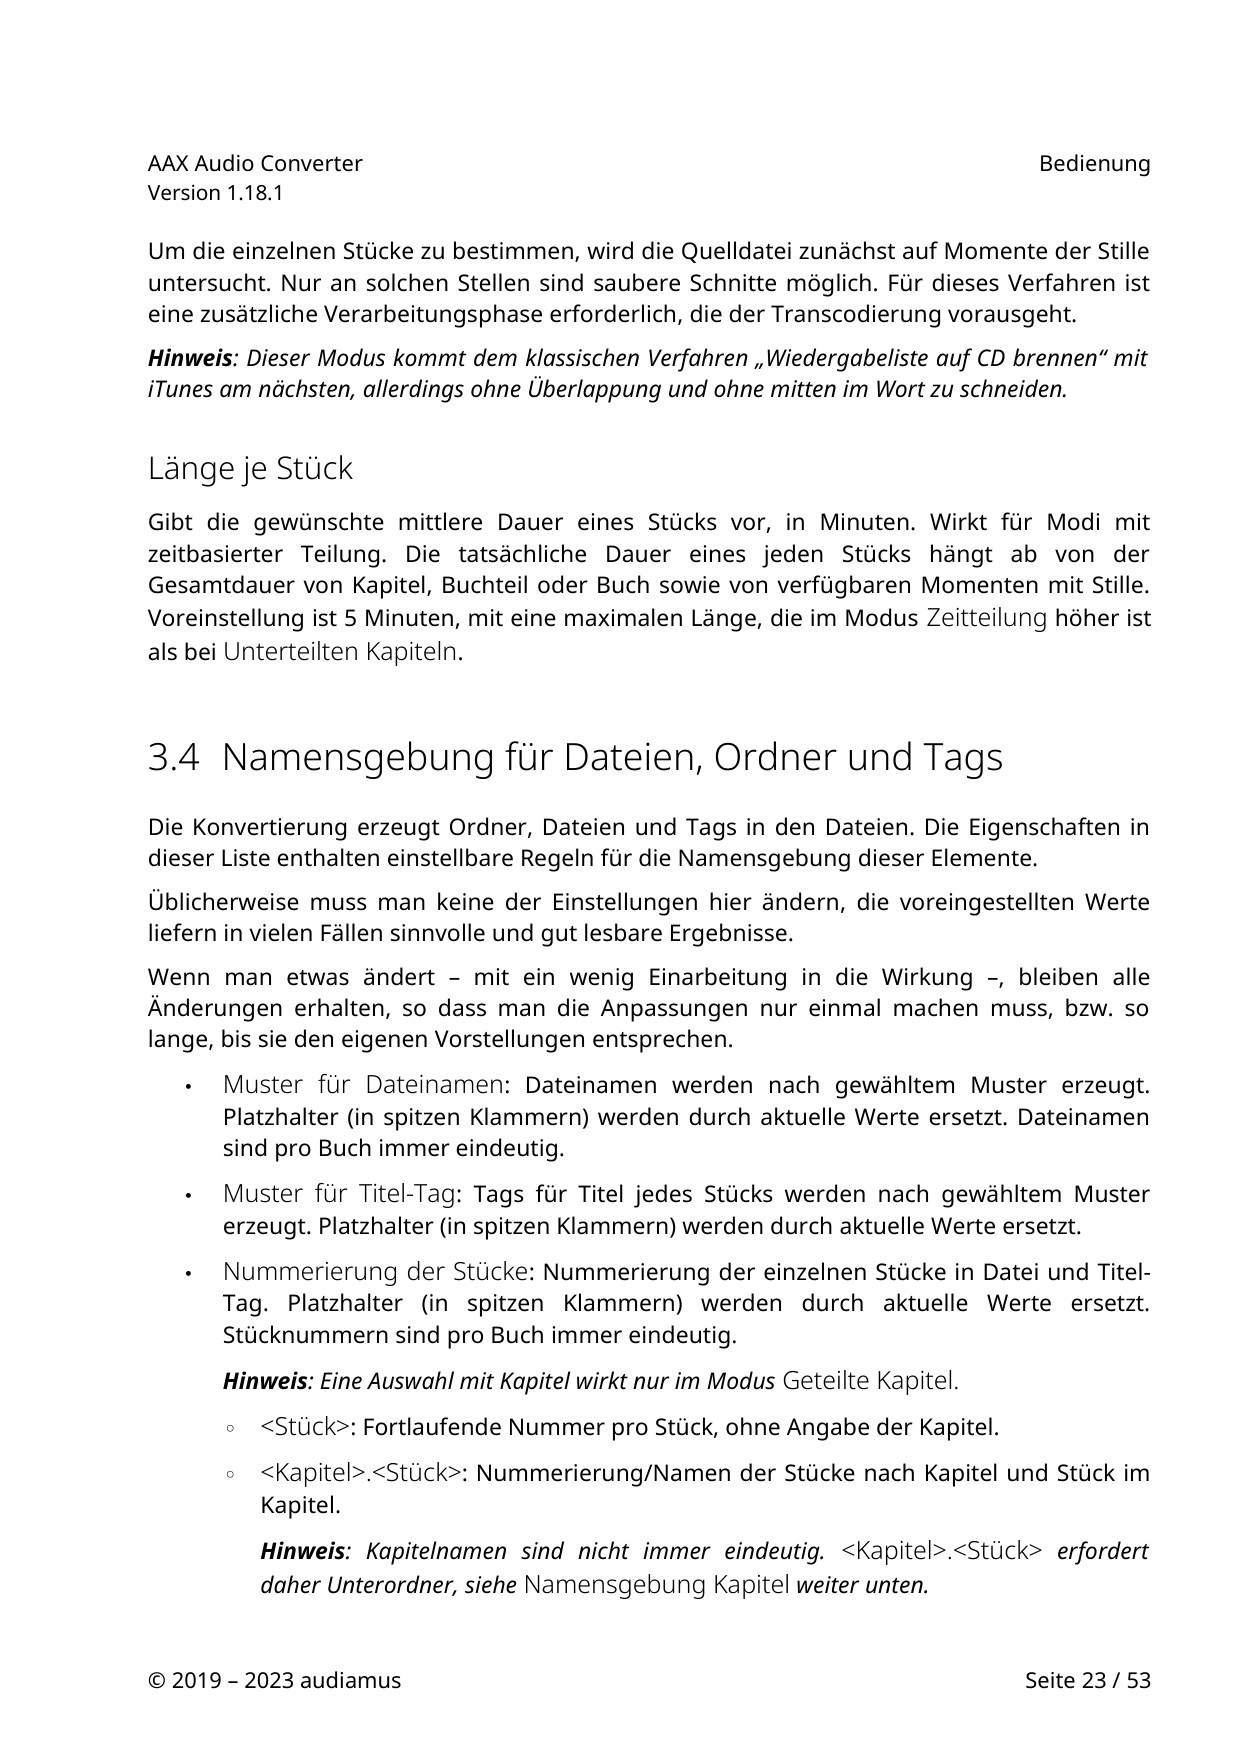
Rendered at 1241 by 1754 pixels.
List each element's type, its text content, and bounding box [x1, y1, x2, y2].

list <Stück>: Fortlaufende Nummer pro Stück, ohne Angabe der Kapitel. [223, 1409, 1152, 1443]
subtitle Länge je Stück [148, 446, 1152, 488]
list Nummerierung der Stücke: Nummerierung der einzelnen Stücke in Datei und Titel-Tag. Platzhalter (in spitzen Klammern) werden durch aktuelle Werte ersetzt. Stücknummern sind pro Buch immer eindeutig. [185, 1253, 1152, 1350]
list Muster für Titel-Tag: Tags für Titel jedes Stücks werden nach gewähltem Muster erzeugt. Platzhalter (in spitzen Klammern) werden durch aktuelle Werte ersetzt. [185, 1176, 1152, 1241]
list Muster für Dateinamen: Dateinamen werden nach gewähltem Muster erzeugt. Platzhalter (in spitzen Klammern) werden durch aktuelle Werte ersetzt. Dateinamen sind pro Buch immer eindeutig. [185, 1067, 1152, 1163]
list Hinweis: Kapitelnamen sind nicht immer eindeutig. <Kapitel>.<Stück> erfordert daher Unterordner, siehe Namensgebung Kapitel weiter unten. [223, 1533, 1152, 1601]
text Üblicherweise muss man keine der Einstellungen hier ändern, die voreingestellten Werte liefern in vielen Fällen sinnvolle und gut lesbare Ergebnisse. [148, 886, 1152, 948]
text Um die einzelnen Stücke zu bestimmen, wird die Quelldatei zunächst auf Momente der Stille untersucht. Nur an solchen Stellen sind saubere Schnitte möglich. Für dieses Verfahren ist eine zusätzliche Verarbeitungsphase erforderlich, die der Transcodierung vorausgeht. [148, 235, 1152, 329]
list <Kapitel>.<Stück>: Nummerierung/Namen der Stücke nach Kapitel und Stück im Kapitel. [223, 1455, 1152, 1520]
subtitle Namensgebung für Dateien, Ordner und Tags [148, 731, 1152, 782]
text Hinweis: Dieser Modus kommt dem klassischen Verfahren „Wiedergabeliste auf CD brennen“ mit iTunes am nächsten, allerdings ohne Überlappung und ohne mitten im Wort zu schneiden. [148, 341, 1152, 404]
text Wenn man etwas ändert – mit ein wenig Einarbeitung in die Wirkung –, bleiben alle Änderungen erhalten, so dass man die Anpassungen nur einmal machen muss, bzw. so lange, bis sie den eigenen Vorstellungen entsprechen. [148, 961, 1152, 1054]
text Gibt die gewünschte mittlere Dauer eines Stücks vor, in Minuten. Wirkt für Modi mit zeitbasierter Teilung. Die tatsächliche Dauer eines jeden Stücks hängt ab von der Gesamtdauer von Kapitel, Buchteil oder Buch sowie von verfügbaren Momenten mit Stille. Voreinstellung ist 5 Minuten, mit eine maximalen Länge, die im Modus Zeitteilung höher ist als bei Unterteilten Kapiteln. [148, 506, 1152, 668]
list Hinweis: Eine Auswahl mit Kapitel wirkt nur im Modus Geteilte Kapitel. [185, 1362, 1152, 1396]
text Die Konvertierung erzeugt Ordner, Dateien und Tags in den Dateien. Die Eigenschaften in dieser Liste enthalten einstellbare Regeln für die Namensgebung dieser Elemente. [148, 811, 1152, 873]
